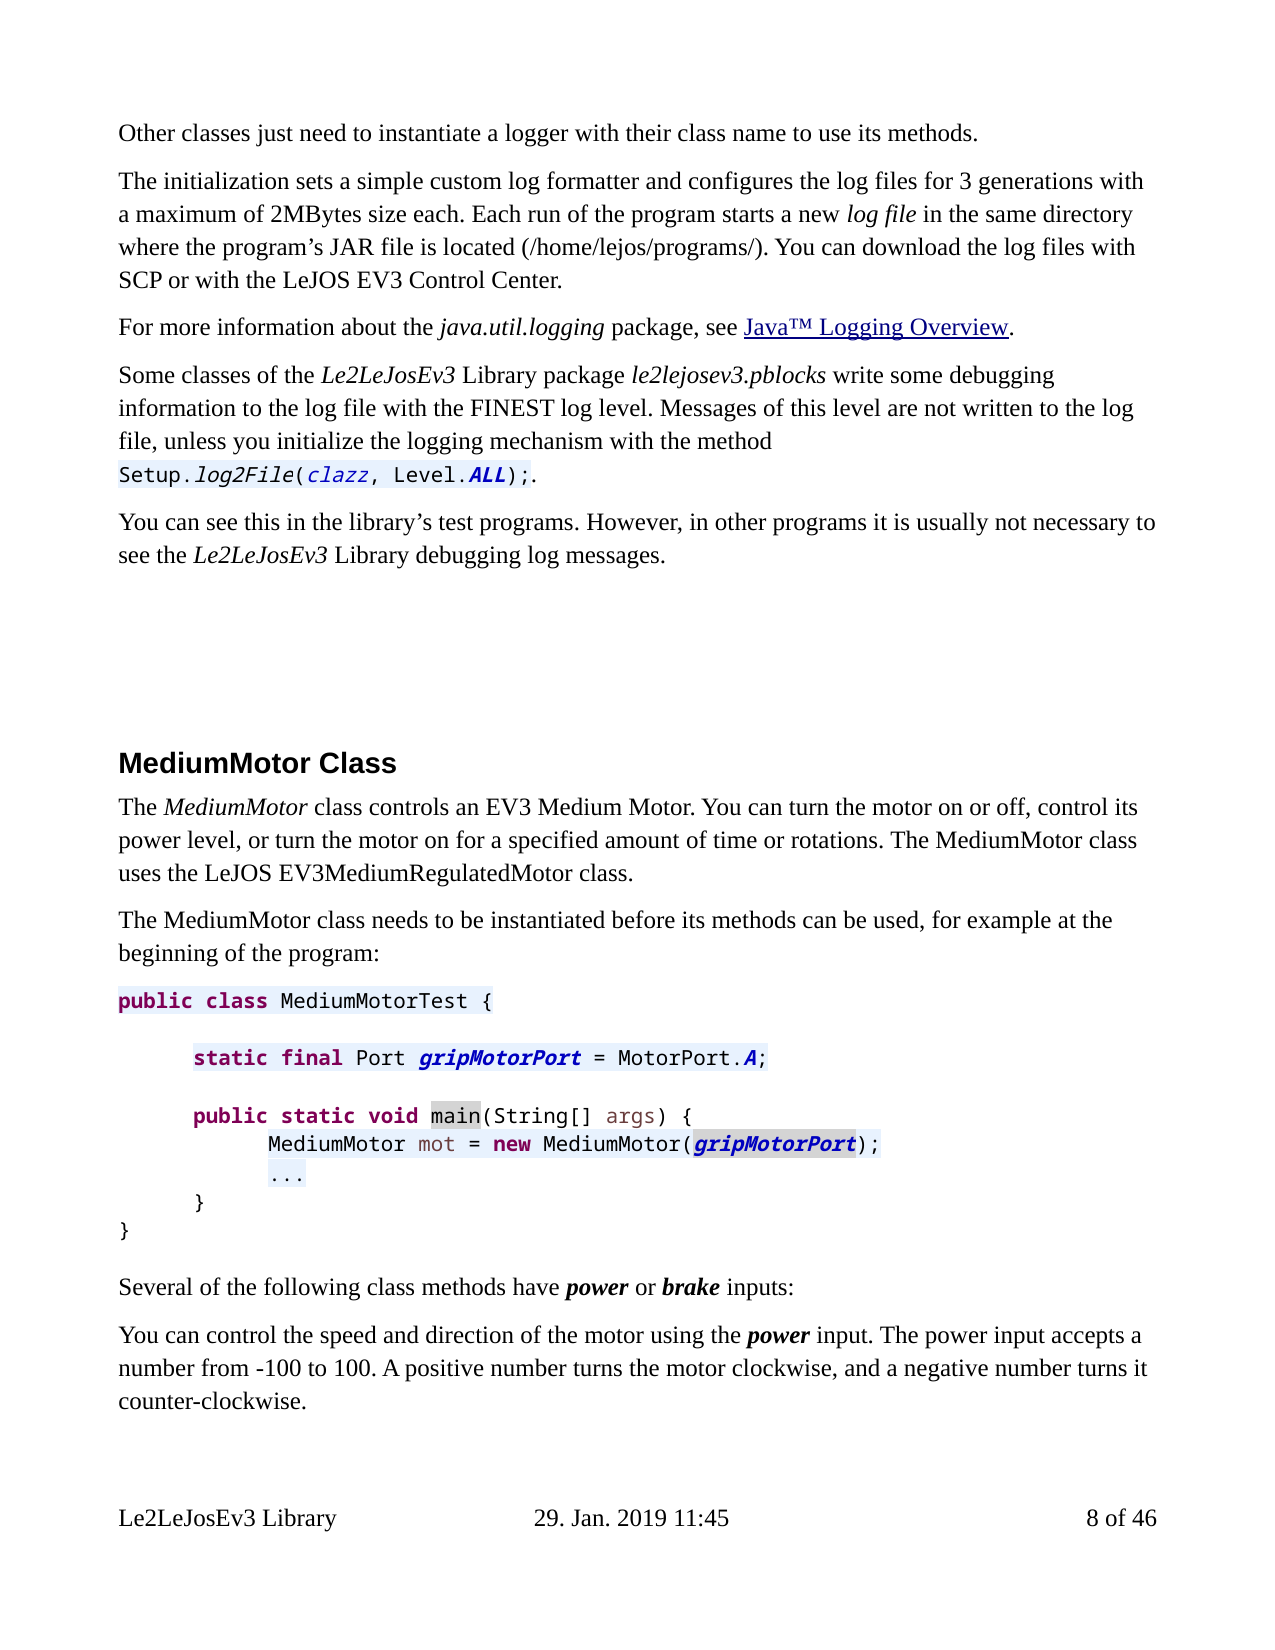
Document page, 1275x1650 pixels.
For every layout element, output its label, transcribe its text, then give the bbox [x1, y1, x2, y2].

text Some classes of the Le2LeJosEv3 Library package le2lejosev3.pblocks write some debugging information to the log file with the FINEST log level. Messages of this level are not written to the log file, unless you initialize the logging mechanism with the method Setup.log2File(clazz, Level.ALL);. [118, 360, 1157, 488]
text Several of the following class methods have power or brake inputs: [118, 1272, 1157, 1301]
text } [118, 1187, 1157, 1216]
text Other classes just need to instantiate a logger with their class name to use its methods. [118, 118, 1157, 147]
text The MediumMotor class controls an EV3 Medium Motor. You can turn the motor on or off, control its power level, or turn the motor on for a specified amount of time or rotations. The MediumMotor class uses the LeJOS EV3MediumRegulatedMotor class. [118, 792, 1157, 887]
text For more information about the java.util.logging package, see Java™ Logging Overview. [118, 312, 1157, 341]
text The initialization sets a simple custom log formatter and configures the log files for 3 generations with a maximum of 2MBytes size each. Each run of the program starts a new log file in the same directory where the program’s JAR file is located (/home/lejos/programs/). You can download the log files with SCP or with the LeJOS EV3 Control Center. [118, 166, 1157, 293]
text MediumMotor mot = new MediumMotor(gripMotorPort); [118, 1129, 1157, 1158]
subtitle MediumMotor Class [118, 746, 1157, 779]
text You can see this in the library’s test programs. However, in other programs it is usually not necessary to see the Le2LeJosEv3 Library debugging log messages. [118, 507, 1157, 569]
text public static void main(String[] args) { [118, 1100, 1157, 1129]
text ... [118, 1158, 1157, 1187]
text } [118, 1216, 1157, 1244]
text public class MediumMotorTest { [118, 986, 1157, 1014]
text You can control the speed and direction of the motor using the power input. The power input accepts a number from -100 to 100. A positive number turns the motor clockwise, and a negative number turns it counter-clockwise. [118, 1320, 1157, 1415]
text The MediumMotor class needs to be instantiated before its methods can be used, for example at the beginning of the program: [118, 905, 1157, 967]
text static final Port gripMotorPort = MotorPort.A; [118, 1043, 1157, 1071]
